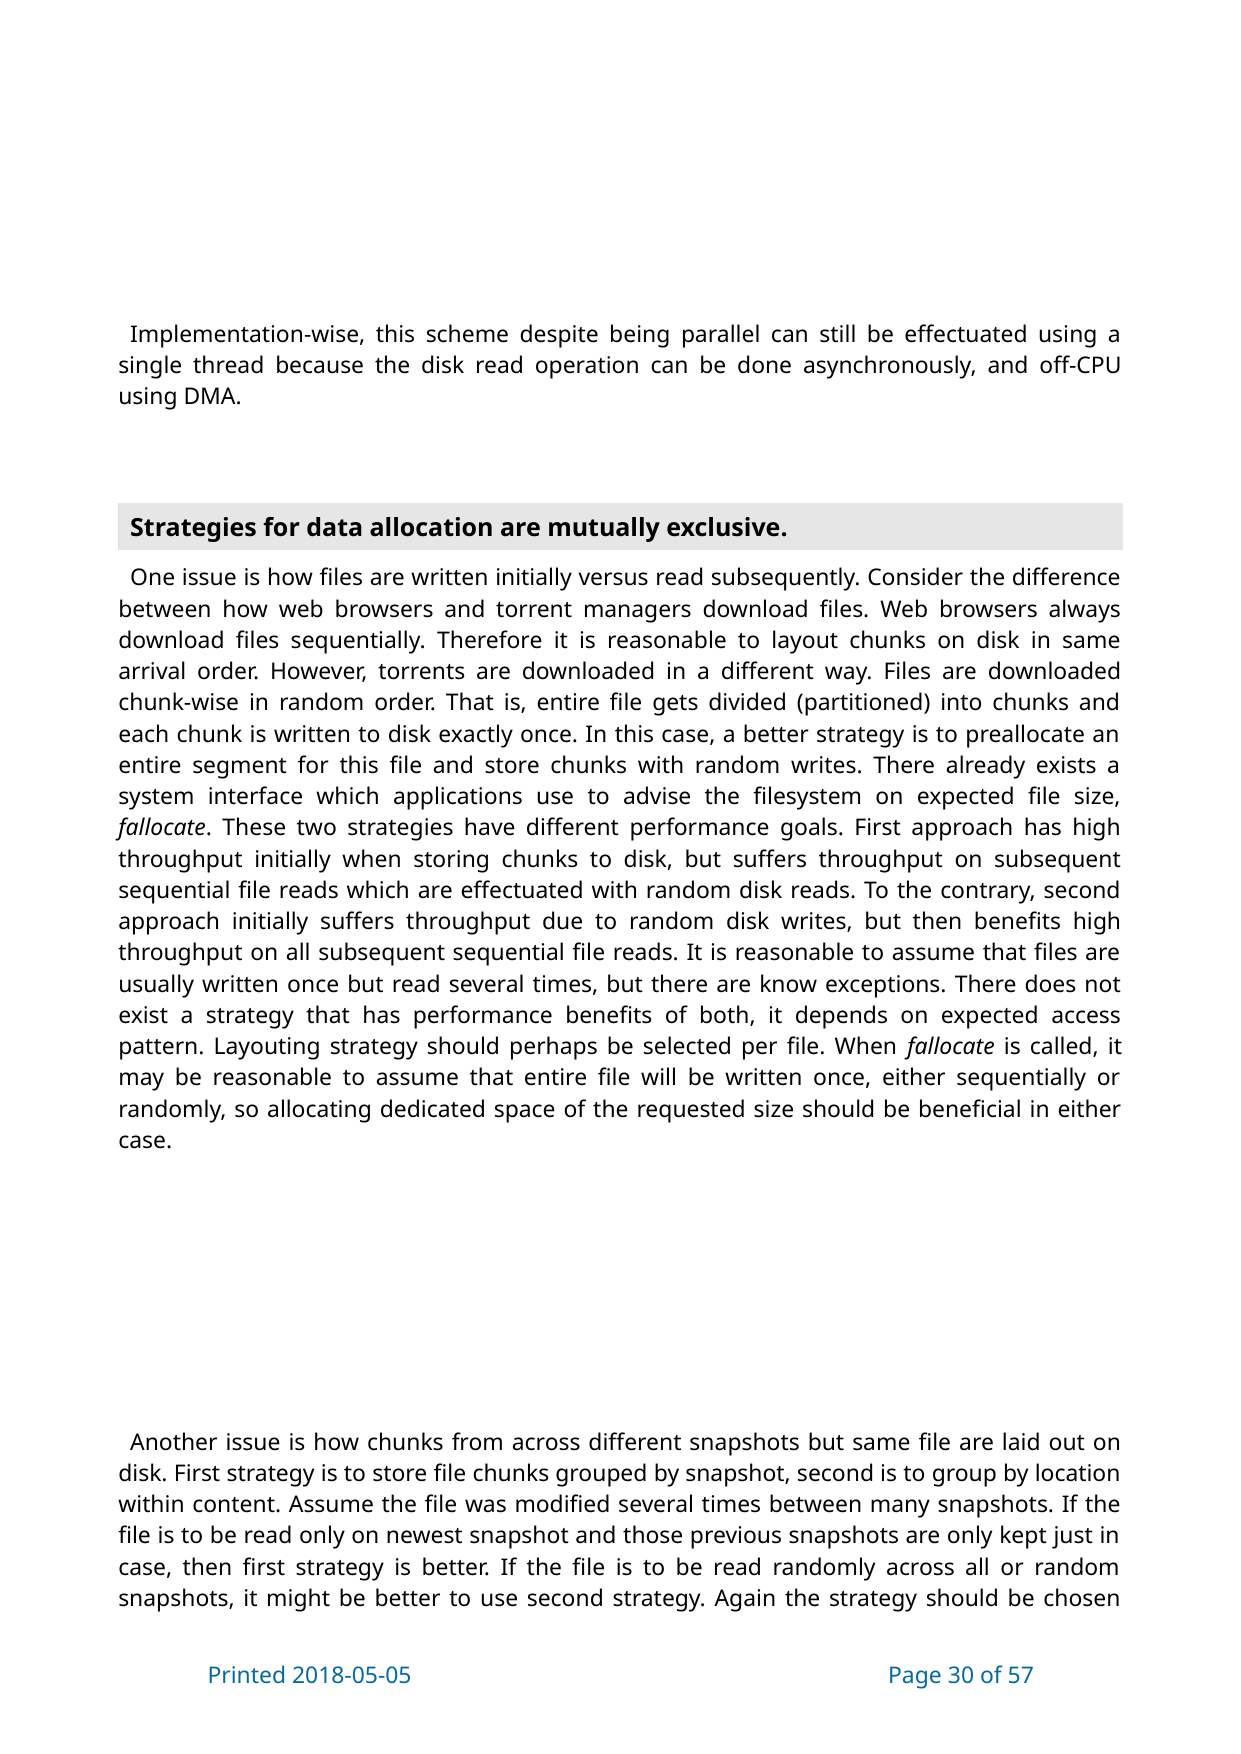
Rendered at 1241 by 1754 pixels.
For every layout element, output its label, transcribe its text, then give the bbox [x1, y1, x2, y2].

subtitle Strategies for data allocation are mutually exclusive. [119, 505, 1122, 549]
text Implementation-wise, this scheme despite being parallel can still be effectuated using a single thread because the disk read operation can be done asynchronously, and off-CPU using DMA. [118, 318, 1122, 411]
text One issue is how files are written initially versus read subsequently. Consider the difference between how web browsers and torrent managers download files. Web browsers always download files sequentially. Therefore it is reasonable to layout chunks on disk in same arrival order. However, torrents are downloaded in a different way. Files are downloaded chunk-wise in random order. That is, entire file gets divided (partitioned) into chunks and each chunk is written to disk exactly once. In this case, a better strategy is to preallocate an entire segment for this file and store chunks with random writes. There already exists a system interface which applications use to advise the filesystem on expected file size, fallocate. These two strategies have different performance goals. First approach has high throughput initially when storing chunks to disk, but suffers throughput on subsequent sequential file reads which are effectuated with random disk reads. To the contrary, second approach initially suffers throughput due to random disk writes, but then benefits high throughput on all subsequent sequential file reads. It is reasonable to assume that files are usually written once but read several times, but there are know exceptions. There does not exist a strategy that has performance benefits of both, it depends on expected access pattern. Layouting strategy should perhaps be selected per file. When fallocate is called, it may be reasonable to assume that entire file will be written once, either sequentially or randomly, so allocating dedicated space of the requested size should be beneficial in either case. [118, 561, 1122, 1155]
text Another issue is how chunks from across different snapshots but same file are laid out on disk. First strategy is to store file chunks grouped by snapshot, second is to group by location within content. Assume the file was modified several times between many snapshots. If the file is to be read only on newest snapshot and those previous snapshots are only kept just in case, then first strategy is better. If the file is to be read randomly across all or random snapshots, it might be better to use second strategy. Again the strategy should be chosen [118, 1426, 1122, 1613]
